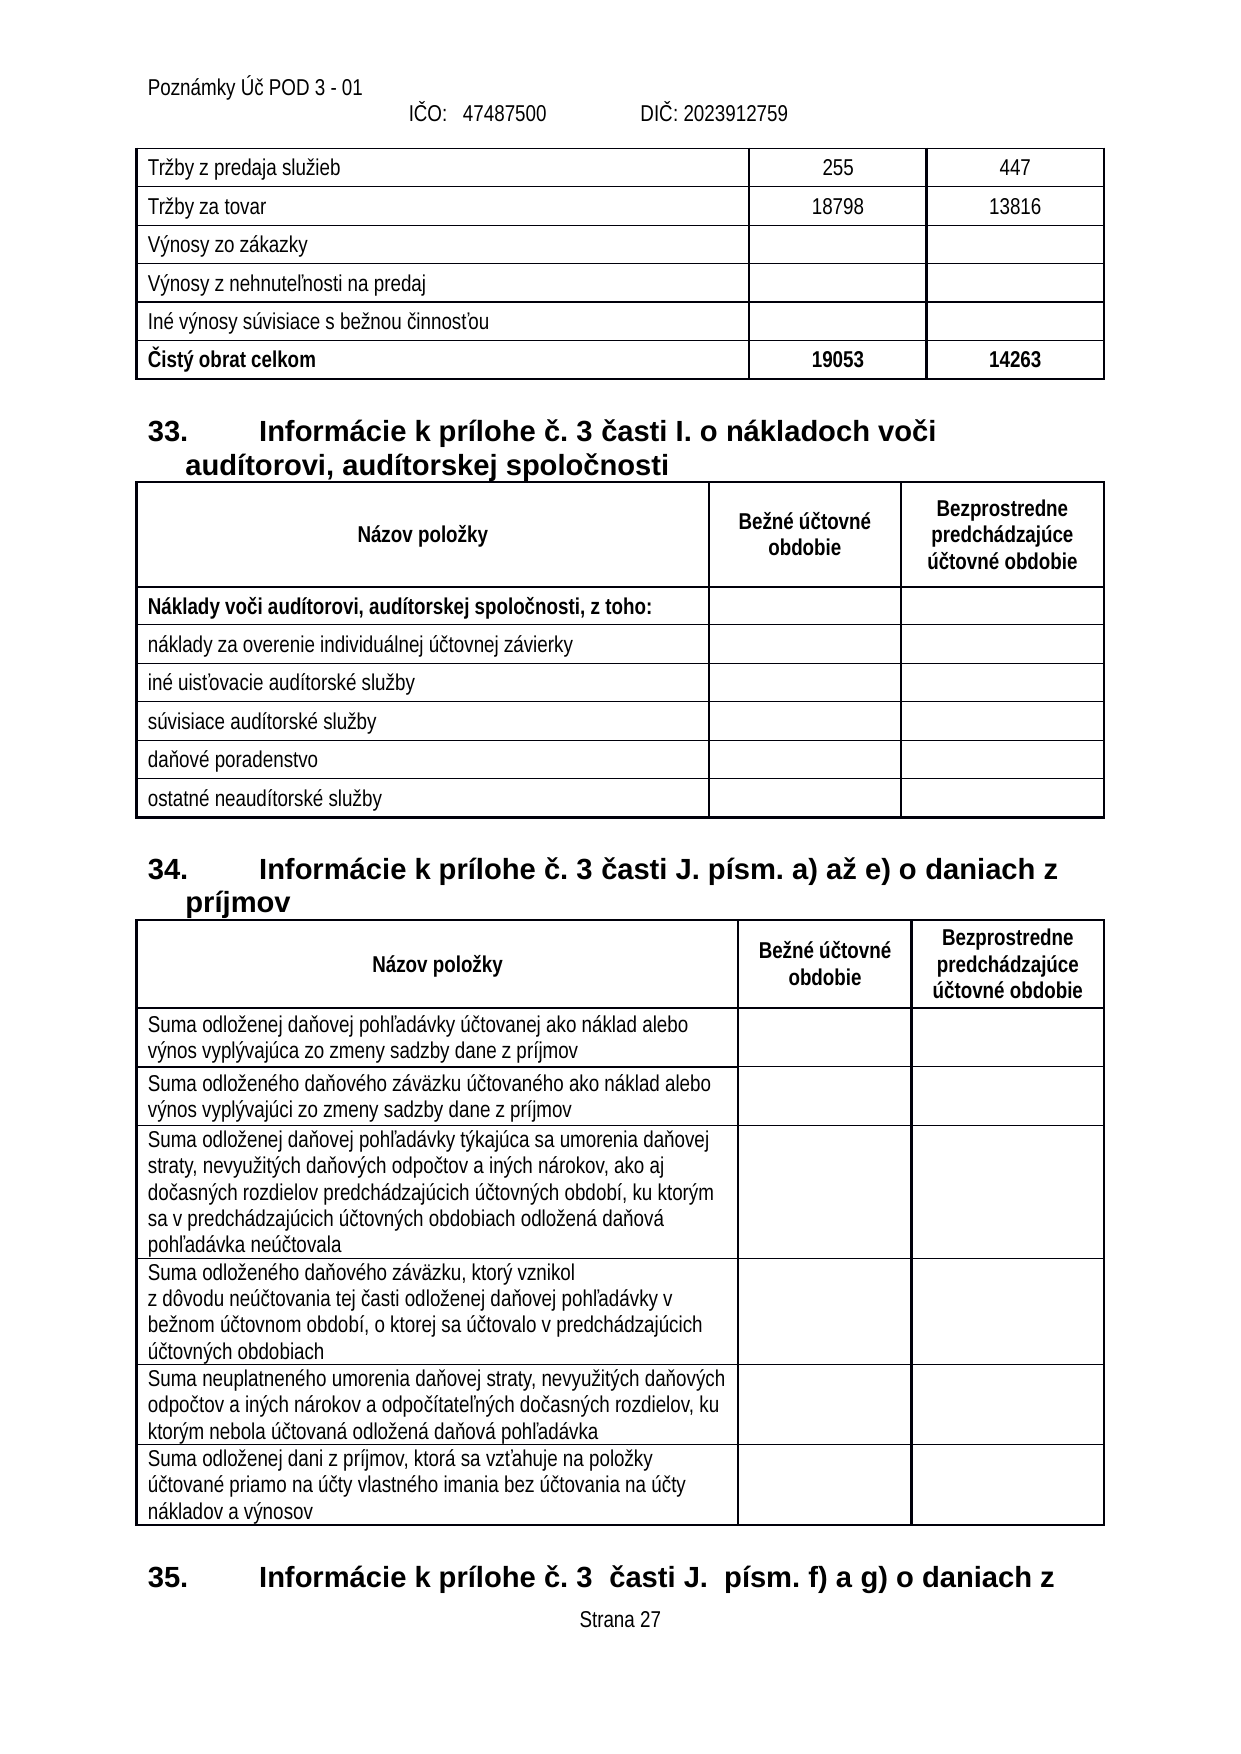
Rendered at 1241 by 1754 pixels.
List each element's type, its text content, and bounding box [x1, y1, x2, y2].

table_cell 19053 [750, 341, 925, 378]
table_cell iné uisťovacie audítorské služby [138, 664, 708, 701]
table_cell [913, 1259, 1103, 1364]
table_cell [928, 303, 1103, 340]
table_cell Suma neuplatneného umorenia daňovej straty, nevyužitých daňových odpočtov a iných nárokov a odpočítateľných dočasných rozdielov, ku ktorým nebola účtovaná odložená daňová pohľadávka [138, 1365, 737, 1444]
list Informácie k prílohe č. 3 časti J. písm. a) až e) o daniach z príjmov [148, 852, 1092, 919]
table_cell [913, 1067, 1103, 1125]
table_cell [913, 1445, 1103, 1524]
table_cell [928, 264, 1103, 301]
table_cell ostatné neaudítorské služby [138, 779, 708, 816]
list Informácie k prílohe č. 3 časti I. o nákladoch voči audítorovi, audítorskej spoločnosti [148, 414, 1092, 481]
table_cell 13816 [928, 187, 1103, 224]
table_cell [913, 1365, 1103, 1444]
table_cell [710, 741, 900, 778]
table_cell 14263 [928, 341, 1103, 378]
table_cell Suma odloženej daňovej pohľadávky týkajúca sa umorenia daňovej straty, nevyužitých daňových odpočtov a iných nárokov, ako aj dočasných rozdielov predchádzajúcich účtovných období, ku ktorým sa v predchádzajúcich účtovných obdobiach odložená daňová pohľadávka neúčtovala [138, 1126, 737, 1257]
table_cell [902, 741, 1103, 778]
table_cell [739, 1259, 910, 1364]
table_cell Čistý obrat celkom [138, 341, 748, 378]
table_cell [902, 702, 1103, 739]
table_cell [739, 1445, 910, 1524]
table_cell Suma odloženej dani z príjmov, ktorá sa vzťahuje na položky účtované priamo na účty vlastného imania bez účtovania na účty nákladov a výnosov [138, 1445, 737, 1524]
table_cell Náklady voči audítorovi, audítorskej spoločnosti, z toho: [138, 588, 708, 624]
table_header Bezprostredne predchádzajúce účtovné obdobie [913, 921, 1103, 1007]
table_cell súvisiace audítorské služby [138, 702, 708, 739]
table_cell Tržby za tovar [138, 187, 748, 224]
table_cell 18798 [750, 187, 925, 224]
table_cell [902, 625, 1103, 663]
table_header Bežné účtovné obdobie [739, 921, 910, 1007]
table_cell Suma odloženého daňového záväzku účtovaného ako náklad alebo výnos vyplývajúci zo zmeny sadzby dane z príjmov [138, 1068, 737, 1125]
table_cell Iné výnosy súvisiace s bežnou činnosťou [138, 303, 748, 340]
table_cell [710, 625, 900, 663]
table_cell Výnosy z nehnuteľnosti na predaj [138, 264, 748, 301]
table_cell 447 [928, 149, 1103, 186]
table_cell [710, 702, 900, 739]
table_header Bežné účtovné obdobie [710, 483, 900, 586]
table_cell [750, 303, 925, 340]
table_cell [739, 1126, 910, 1257]
table_cell Suma odloženej daňovej pohľadávky účtovanej ako náklad alebo výnos vyplývajúca zo zmeny sadzby dane z príjmov [138, 1009, 737, 1066]
table_cell [902, 779, 1103, 816]
table_cell [710, 588, 900, 624]
table_cell [913, 1126, 1103, 1257]
table_cell [750, 226, 925, 263]
table_cell [710, 664, 900, 701]
table_header Názov položky [138, 483, 708, 586]
table_cell 255 [750, 149, 925, 186]
table_cell Výnosy zo zákazky [138, 226, 748, 263]
table_cell [739, 1067, 910, 1125]
table_cell [928, 226, 1103, 263]
table_cell [739, 1009, 910, 1066]
table_cell [902, 588, 1103, 624]
table_cell [750, 264, 925, 301]
table_cell Suma odloženého daňového záväzku, ktorý vznikol z dôvodu neúčtovania tej časti odloženej daňovej pohľadávky v bežnom účtovnom období, o ktorej sa účtovalo v predchádzajúcich účtovných obdobiach [138, 1259, 737, 1364]
table_cell [739, 1365, 910, 1444]
table_cell daňové poradenstvo [138, 741, 708, 778]
table_cell [710, 779, 900, 816]
table_cell [902, 664, 1103, 701]
table_header Názov položky [138, 921, 737, 1007]
table_cell náklady za overenie individuálnej účtovnej závierky [138, 625, 708, 663]
table_header Bezprostredne predchádzajúce účtovné obdobie [902, 483, 1103, 586]
list Informácie k prílohe č. 3 časti J. písm. f) a g) o daniach z [148, 1560, 1092, 1593]
table_cell Tržby z predaja služieb [138, 149, 748, 186]
table_cell [913, 1009, 1103, 1066]
